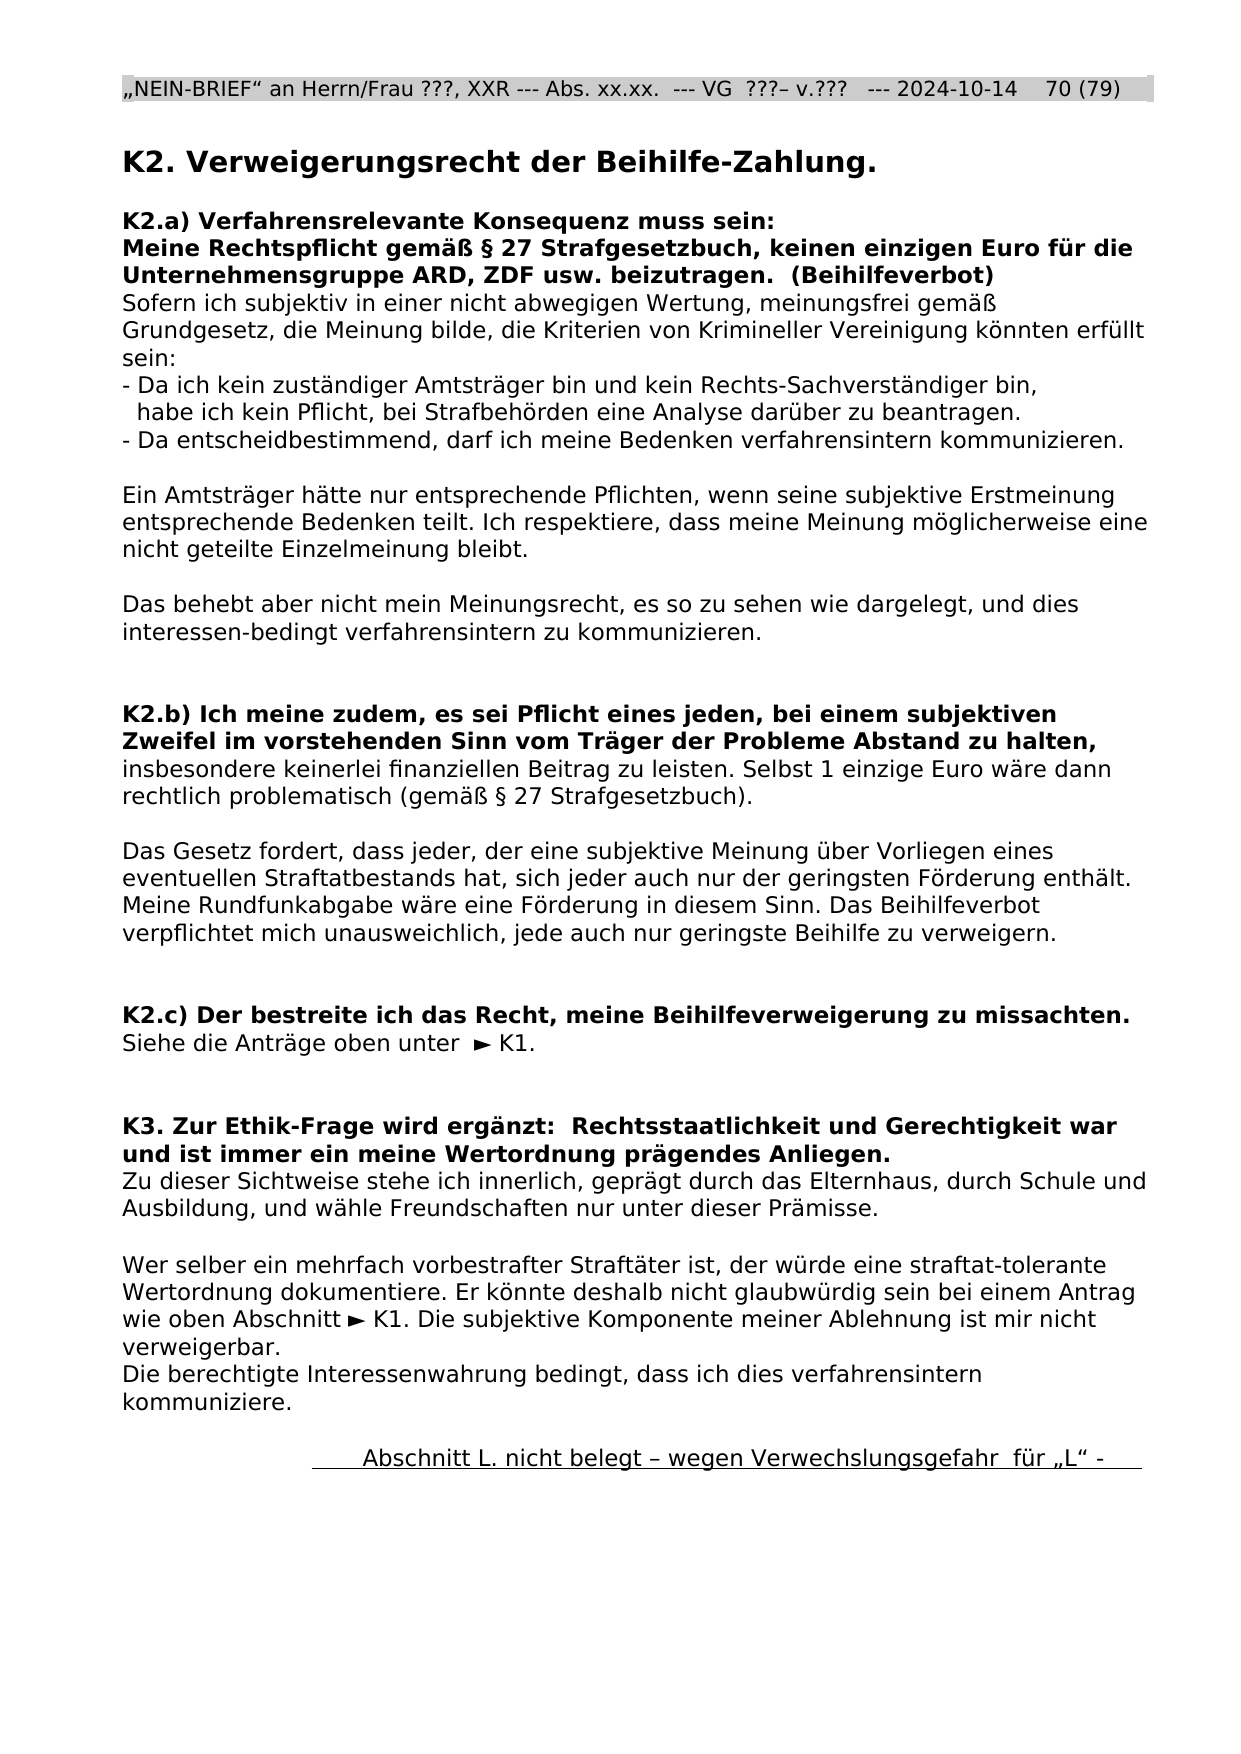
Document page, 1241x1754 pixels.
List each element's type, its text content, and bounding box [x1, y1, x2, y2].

text K2.c) Der bestreite ich das Recht, meine Beihilfeverweigerung zu missachten. [122, 1002, 1158, 1029]
text Ein Amtsträger hätte nur entsprechende Pflichten, wenn seine subjektive Erstmeinung entsprechende Bedenken teilt. Ich respektiere, dass meine Meinung möglicherweise eine nicht geteilte Einzelmeinung bleibt. [122, 482, 1158, 563]
text Abschnitt L. nicht belegt – wegen Verwechslungsgefahr für „L“ - [122, 1445, 1158, 1472]
text Zu dieser Sichtweise stehe ich innerlich, geprägt durch das Elternhaus, durch Schule und Ausbildung, und wähle Freundschaften nur unter dieser Prämisse. [122, 1168, 1158, 1222]
text habe ich kein Pflicht, bei Strafbehörden eine Analyse darüber zu beantragen. [122, 399, 1158, 426]
text K2.b) Ich meine zudem, es sei Pflicht eines jeden, bei einem subjektiven Zweifel im vorstehenden Sinn vom Träger der Probleme Abstand zu halten, [122, 701, 1158, 755]
text Meine Rechtspflicht gemäß § 27 Strafgesetzbuch, keinen einzigen Euro für die Unternehmensgruppe ARD, ZDF usw. beizutragen. (Beihilfeverbot) [122, 235, 1158, 289]
text K3. Zur Ethik-Frage wird ergänzt: Rechtsstaatlichkeit und Gerechtigkeit war und ist immer ein meine Wertordnung prägendes Anliegen. [122, 1113, 1158, 1167]
text K2. Verweigerungsrecht der Beihilfe-Zahlung. [122, 146, 1158, 179]
text - Da entscheidbestimmend, darf ich meine Bedenken verfahrensintern kommunizieren. [122, 427, 1158, 454]
text Das Gesetz fordert, dass jeder, der eine subjektive Meinung über Vorliegen eines eventuellen Straftatbestands hat, sich jeder auch nur der geringsten Förderung enthält. Meine Rundfunkabgabe wäre eine Förderung in diesem Sinn. Das Beihilfeverbot verpflichtet mich unausweichlich, jede auch nur geringste Beihilfe zu verweigern. [122, 838, 1158, 947]
text - Da ich kein zuständiger Amtsträger bin und kein Rechts-Sachverständiger bin, [122, 372, 1158, 399]
text insbesondere keinerlei finanziellen Beitrag zu leisten. Selbst 1 einzige Euro wäre dann rechtlich problematisch (gemäß § 27 Strafgesetzbuch). [122, 756, 1158, 810]
text Sofern ich subjektiv in einer nicht abwegigen Wertung, meinungsfrei gemäß Grundgesetz, die Meinung bilde, die Kriterien von Krimineller Vereinigung könnten erfüllt sein: [122, 290, 1158, 371]
text Siehe die Anträge oben unter ► K1. [122, 1030, 1158, 1056]
text Das behebt aber nicht mein Meinungsrecht, es so zu sehen wie dargelegt, und dies interessen-bedingt verfahrensintern zu kommunizieren. [122, 591, 1158, 645]
text Die berechtigte Interessenwahrung bedingt, dass ich dies verfahrensintern kommuniziere. [122, 1361, 1158, 1415]
text K2.a) Verfahrensrelevante Konsequenz muss sein: [122, 208, 1158, 234]
text Wer selber ein mehrfach vorbestrafter Straftäter ist, der würde eine straftat-tolerante Wertordnung dokumentiere. Er könnte deshalb nicht glaubwürdig sein bei einem Antrag wie oben Abschnitt ► K1. Die subjektive Komponente meiner Ablehnung ist mir nicht verweigerbar. [122, 1252, 1158, 1361]
